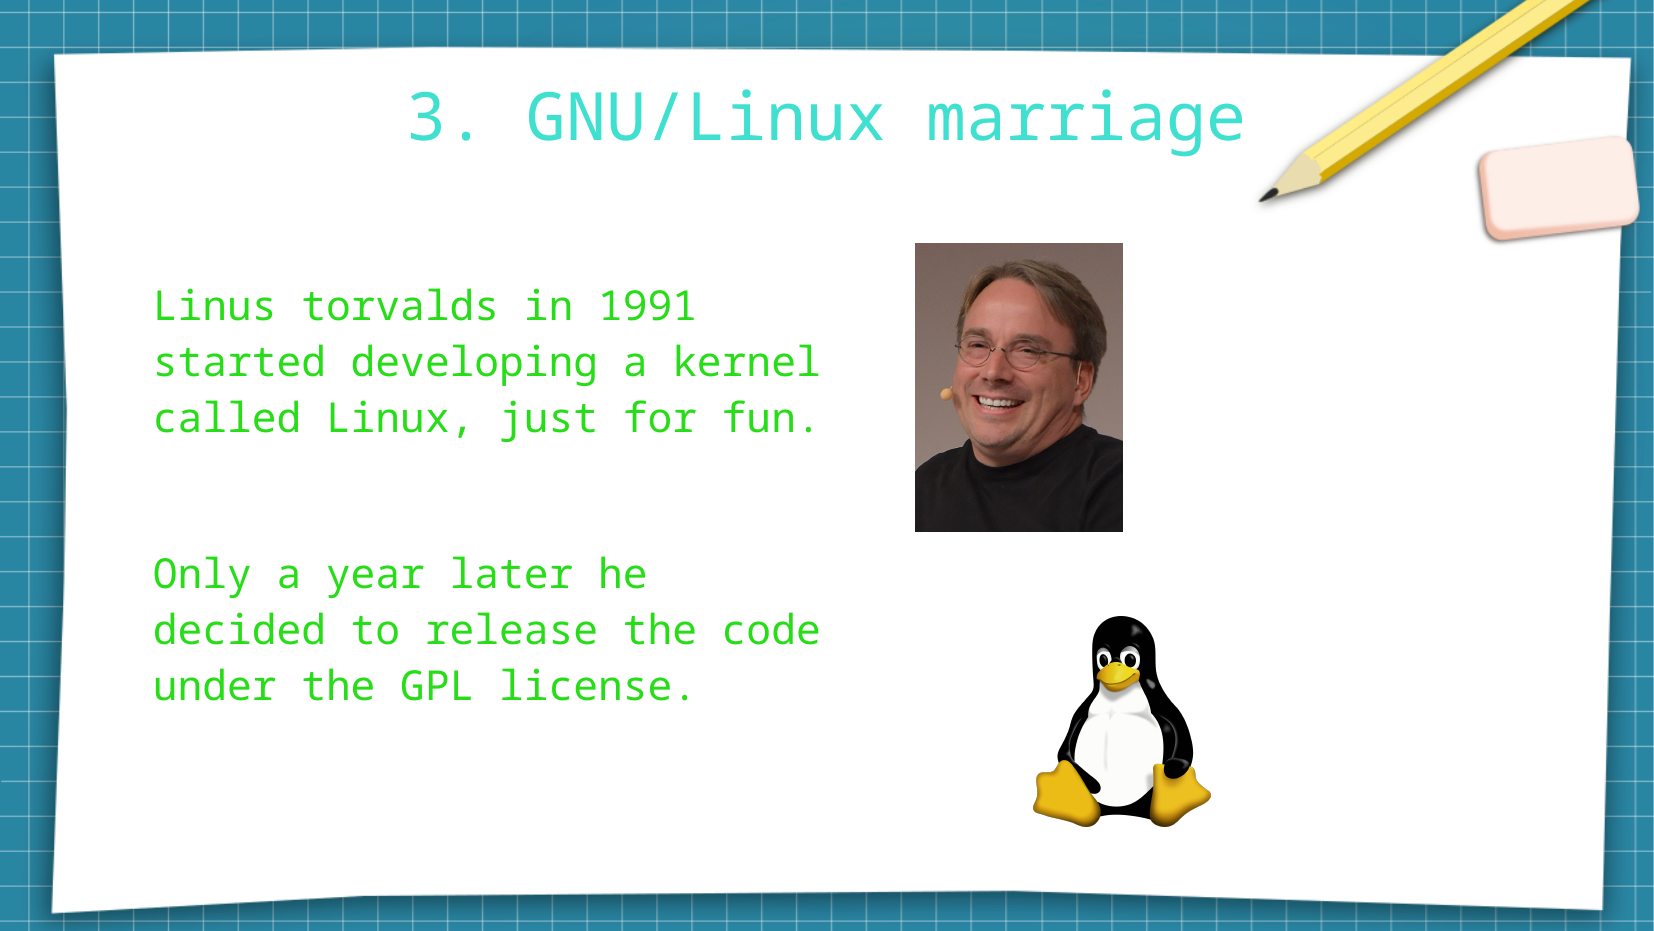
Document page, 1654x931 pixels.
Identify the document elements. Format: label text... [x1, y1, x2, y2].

list Linus torvalds in 1991 started developing a kernel called Linux, just for fun. Only a year later he decided to release the code under the GPL license. [82, 276, 827, 827]
title 3. GNU/Linux marriage [82, 37, 1571, 193]
picture [0, 0, 1654, 931]
